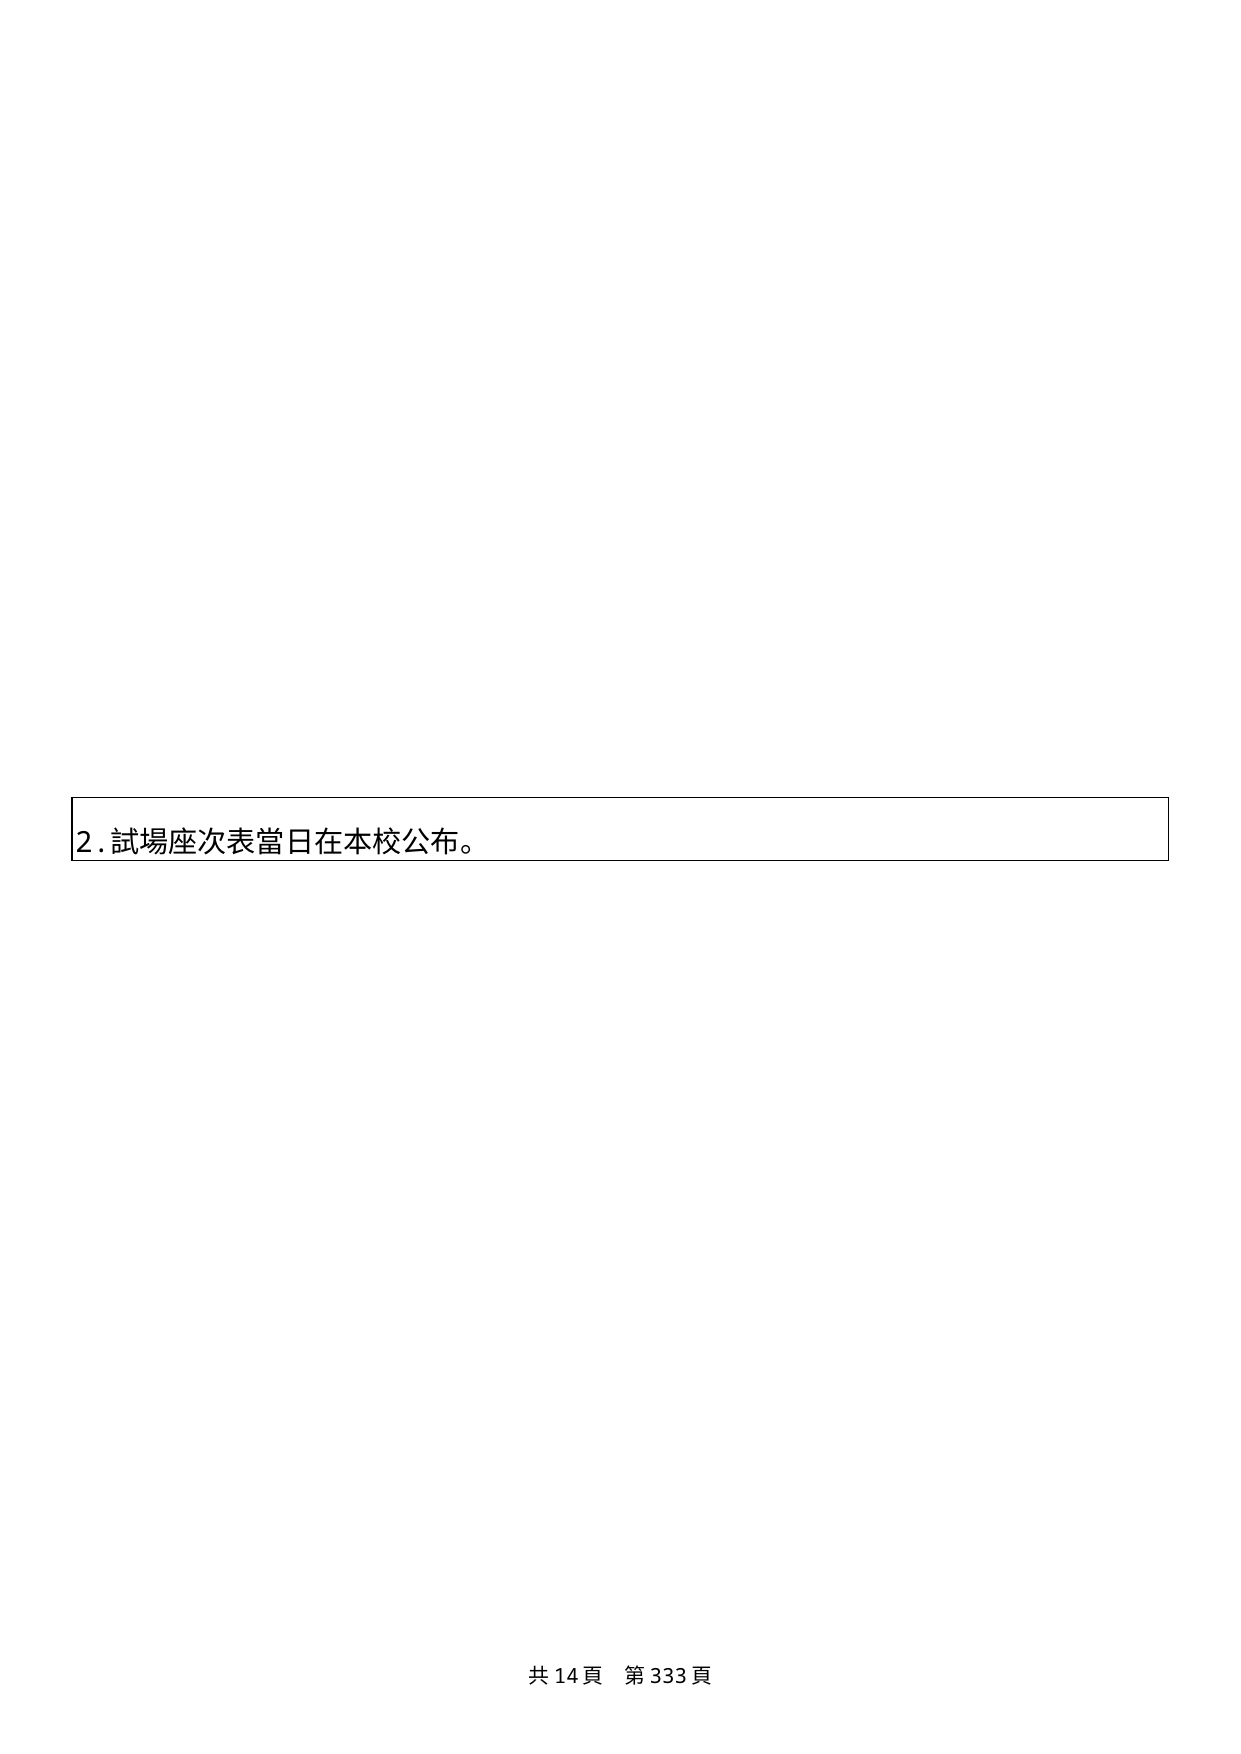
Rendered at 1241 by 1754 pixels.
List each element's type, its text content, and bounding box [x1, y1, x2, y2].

table_cell 2.試場座次表當日在本校公布。 [73, 798, 1168, 860]
